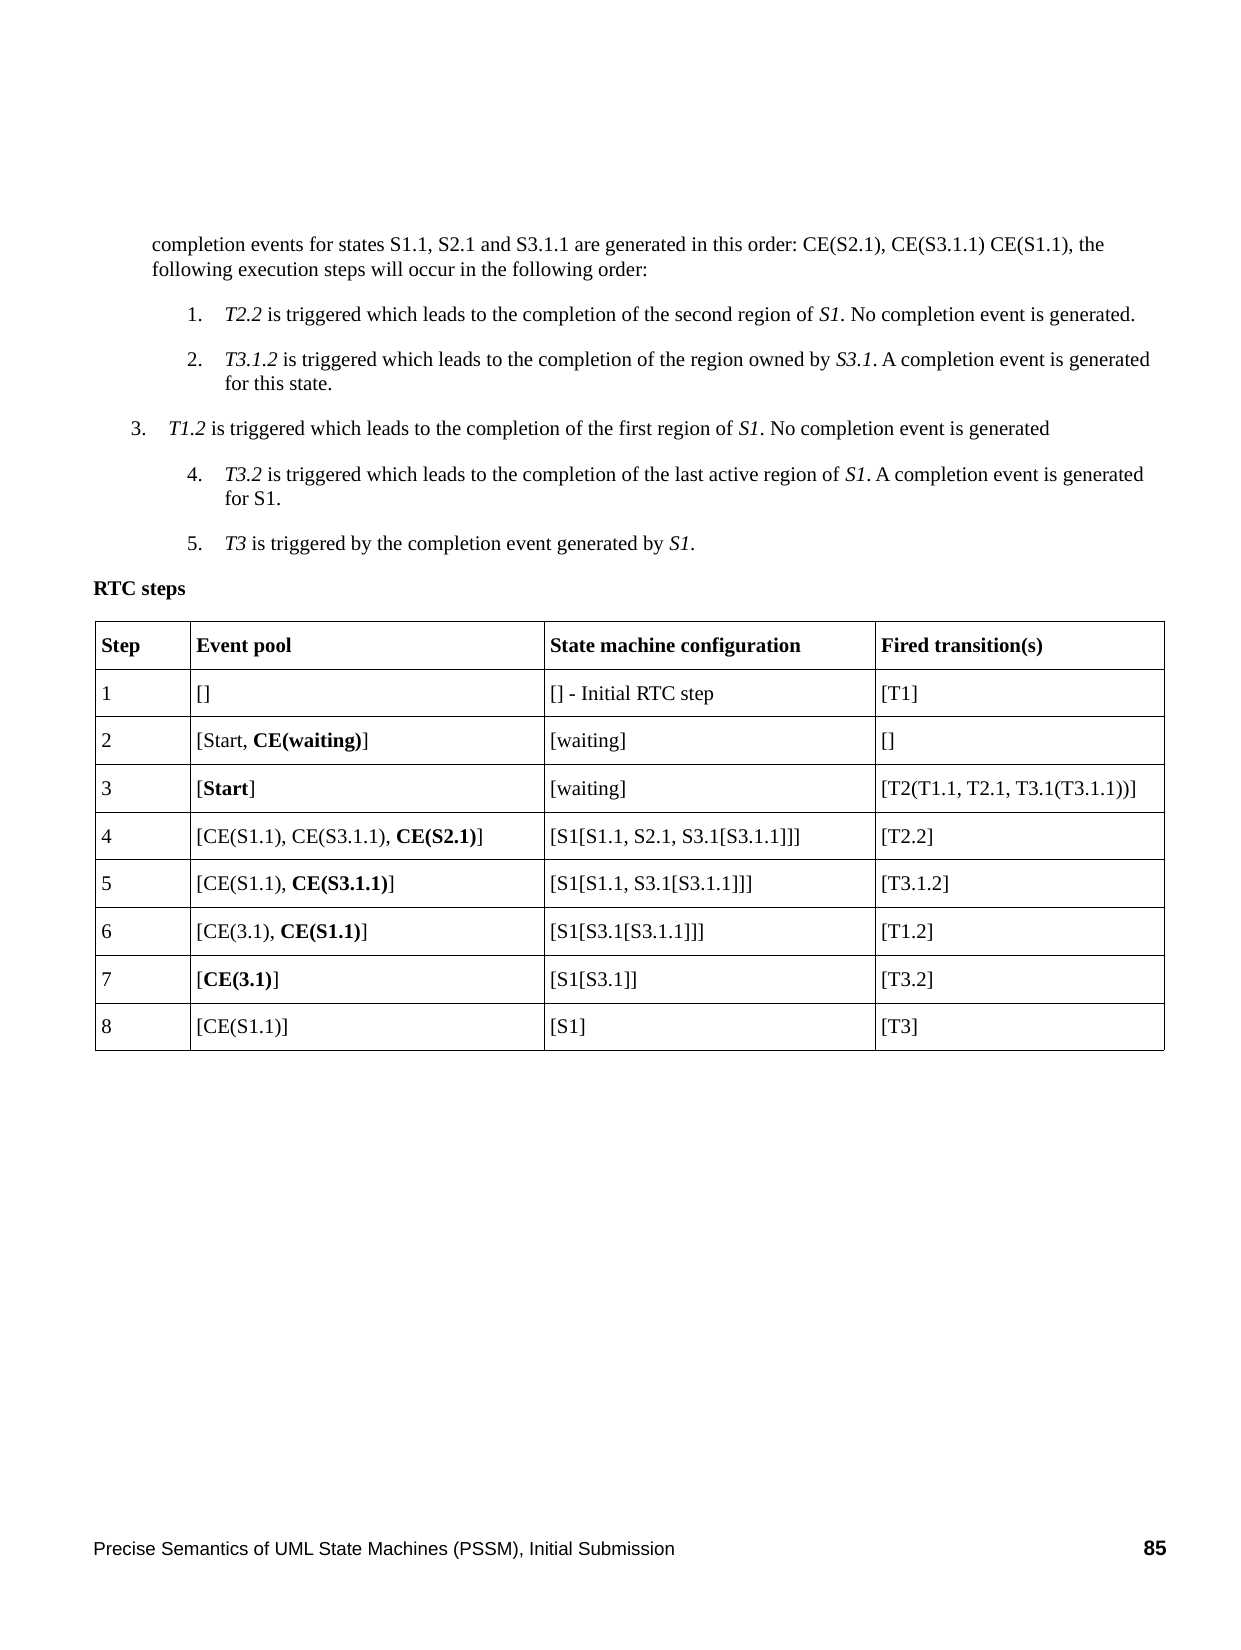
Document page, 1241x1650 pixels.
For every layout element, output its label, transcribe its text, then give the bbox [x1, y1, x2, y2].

table_cell [S1[S3.1[S3.1.1]]] [545, 908, 875, 955]
table_cell [S1[S3.1]] [545, 956, 875, 1002]
table_cell [T2(T1.1, T2.1, T3.1(T3.1.1))] [876, 765, 1164, 812]
table_cell [] - Initial RTC step [545, 670, 875, 716]
list T1.2 is triggered which leads to the completion of the first region of S1. No completion event is generated [131, 416, 1164, 440]
table_cell 2 [96, 717, 190, 764]
list T3 is triggered by the completion event generated by S1. [187, 531, 1164, 555]
table_cell [CE(3.1), CE(S1.1)] [191, 908, 544, 955]
table_header Step [96, 622, 190, 668]
table_cell 5 [96, 860, 190, 907]
table_cell [T1.2] [876, 908, 1164, 955]
table_cell [T1] [876, 670, 1164, 716]
table_cell [Start] [191, 765, 544, 812]
table_cell [waiting] [545, 717, 875, 764]
table_header Event pool [191, 622, 544, 668]
table_cell 7 [96, 956, 190, 1002]
table_cell [CE(S1.1)] [191, 1004, 544, 1050]
table_cell 8 [96, 1004, 190, 1050]
table_cell [CE(S1.1), CE(S3.1.1), CE(S2.1)] [191, 813, 544, 859]
table_cell 1 [96, 670, 190, 716]
text RTC steps [93, 576, 1164, 600]
table_cell [S1[S1.1, S3.1[S3.1.1]]] [545, 860, 875, 907]
table_cell [T2.2] [876, 813, 1164, 859]
table_cell [T3.2] [876, 956, 1164, 1002]
list T3.1.2 is triggered which leads to the completion of the region owned by S3.1. A completion event is generated for this state. [187, 347, 1164, 395]
table_cell 3 [96, 765, 190, 812]
table_cell [] [876, 717, 1164, 764]
table_header Fired transition(s) [876, 622, 1164, 668]
table_cell [CE(3.1)] [191, 956, 544, 1002]
list completion events for states S1.1, S2.1 and S3.1.1 are generated in this order: CE(S2.1), CE(S3.1.1) CE(S1.1), the following execution steps will occur in the following order: [131, 231, 1164, 281]
table_cell [waiting] [545, 765, 875, 812]
table_cell [S1[S1.1, S2.1, S3.1[S3.1.1]]] [545, 813, 875, 859]
table_cell 6 [96, 908, 190, 955]
list T3.2 is triggered which leads to the completion of the last active region of S1. A completion event is generated for S1. [187, 461, 1164, 509]
table_header State machine configuration [545, 622, 875, 668]
table_cell [CE(S1.1), CE(S3.1.1)] [191, 860, 544, 907]
table_cell [T3] [876, 1004, 1164, 1050]
table_cell 4 [96, 813, 190, 859]
list T2.2 is triggered which leads to the completion of the second region of S1. No completion event is generated. [187, 302, 1164, 326]
table_cell [] [191, 670, 544, 716]
table_cell [S1] [545, 1004, 875, 1050]
table_cell [T3.1.2] [876, 860, 1164, 907]
table_cell [Start, CE(waiting)] [191, 717, 544, 764]
